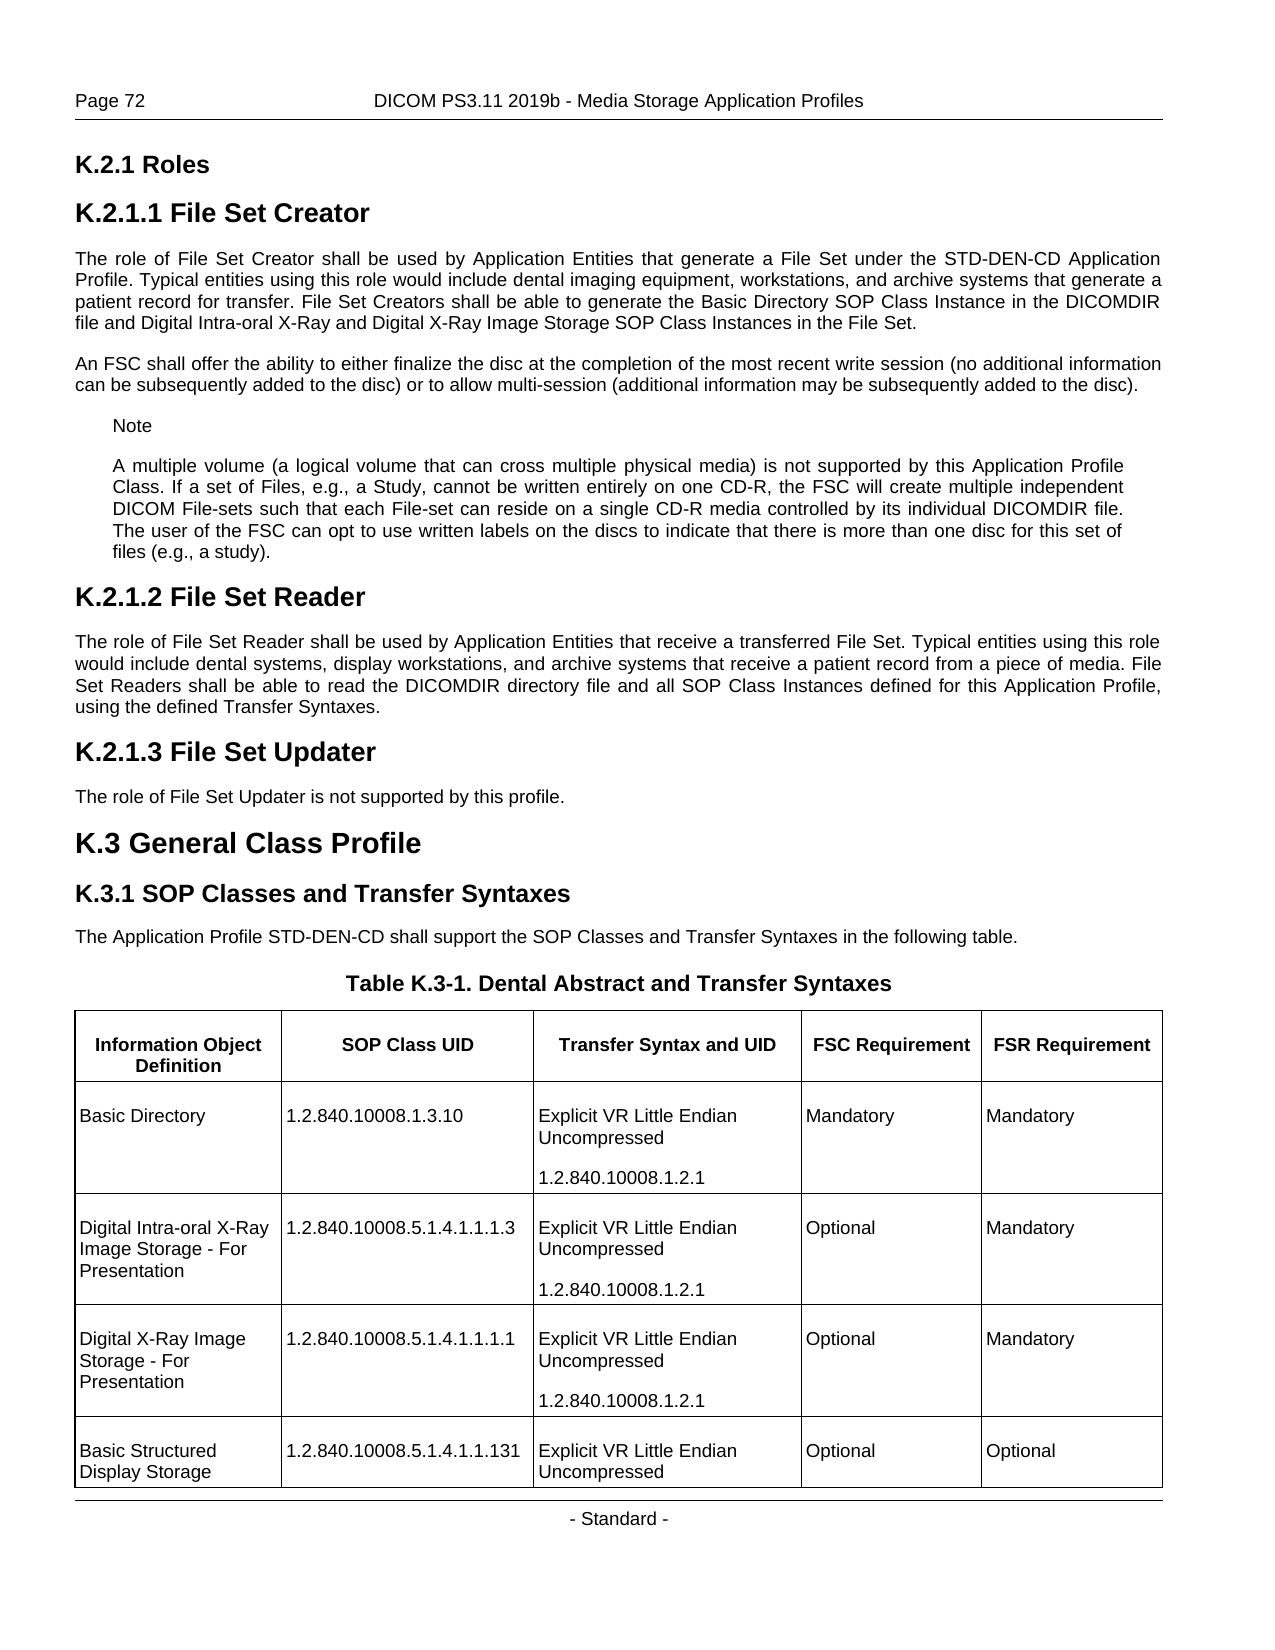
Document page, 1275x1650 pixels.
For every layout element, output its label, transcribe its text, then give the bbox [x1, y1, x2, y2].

table_cell Optional [802, 1305, 981, 1416]
table_cell Mandatory [982, 1194, 1162, 1304]
text The role of File Set Reader shall be used by Application Entities that receive a transferred File Set. Typical entities using this role would include dental systems, display workstations, and archive systems that receive a patient record from a piece of media. File Set Readers shall be able to read the DICOMDIR directory file and all SOP Class Instances defined for this Application Profile, using the defined Transfer Syntaxes. [75, 631, 1162, 717]
text The Application Profile STD-DEN-CD shall support the SOP Classes and Transfer Syntaxes in the following table. [75, 926, 1162, 948]
table_header Information Object Definition [76, 1011, 281, 1081]
text Note [112, 414, 1125, 436]
text K.2.1.3 File Set Updater [75, 736, 1162, 767]
table_cell 1.2.840.10008.5.1.4.1.1.131 [282, 1417, 533, 1487]
table_header Transfer Syntax and UID [534, 1011, 801, 1081]
text K.2.1.2 File Set Reader [75, 581, 1162, 612]
table_header SOP Class UID [282, 1011, 533, 1081]
table_cell 1.2.840.10008.1.3.10 [282, 1082, 533, 1193]
table_cell Digital Intra-oral X-Ray Image Storage - For Presentation [76, 1194, 281, 1304]
table_cell Optional [982, 1417, 1162, 1487]
table_cell Mandatory [982, 1082, 1162, 1193]
text A multiple volume (a logical volume that can cross multiple physical media) is not supported by this Application Profile Class. If a set of Files, e.g., a Study, cannot be written entirely on one CD-R, the FSC will create multiple independent DICOM File-sets such that each File-set can reside on a single CD-R media controlled by its individual DICOMDIR file. The user of the FSC can opt to use written labels on the discs to indicate that there is more than one disc for this set of files (e.g., a study). [112, 455, 1125, 562]
table_cell Explicit VR Little Endian Uncompressed 1.2.840.10008.1.2.1 [534, 1082, 801, 1193]
text An FSC shall offer the ability to either finalize the disc at the completion of the most recent write session (no additional information can be subsequently added to the disc) or to allow multi-session (additional information may be subsequently added to the disc). [75, 352, 1162, 396]
text K.3.1 SOP Classes and Transfer Syntaxes [75, 879, 1162, 908]
text K.2.1 Roles [75, 150, 1162, 179]
table_header FSR Requirement [982, 1011, 1162, 1081]
text The role of File Set Creator shall be used by Application Entities that generate a File Set under the STD-DEN-CD Application Profile. Typical entities using this role would include dental imaging equipment, workstations, and archive systems that generate a patient record for transfer. File Set Creators shall be able to generate the Basic Directory SOP Class Instance in the DICOMDIR file and Digital Intra-oral X-Ray and Digital X-Ray Image Storage SOP Class Instances in the File Set. [75, 247, 1162, 334]
text K.2.1.1 File Set Creator [75, 197, 1162, 229]
table_header FSC Requirement [802, 1011, 981, 1081]
table_cell Mandatory [802, 1082, 981, 1193]
table_cell 1.2.840.10008.5.1.4.1.1.1.3 [282, 1194, 533, 1304]
text Table K.3-1. Dental Abstract and Transfer Syntaxes [75, 970, 1162, 996]
table_cell Explicit VR Little Endian Uncompressed 1.2.840.10008.1.2.1 [534, 1194, 801, 1304]
table_cell Digital X-Ray Image Storage - For Presentation [76, 1305, 281, 1416]
table_cell Mandatory [982, 1305, 1162, 1416]
table_cell Basic Directory [76, 1082, 281, 1193]
table_cell Basic Structured Display Storage [76, 1417, 281, 1487]
table_cell Optional [802, 1417, 981, 1487]
table_cell Explicit VR Little Endian Uncompressed 1.2.840.10008.1.2.1 [534, 1305, 801, 1416]
table_cell Optional [802, 1194, 981, 1304]
table_cell Explicit VR Little Endian Uncompressed [534, 1417, 801, 1487]
table_cell 1.2.840.10008.5.1.4.1.1.1.1 [282, 1305, 533, 1416]
text The role of File Set Updater is not supported by this profile. [75, 786, 1162, 808]
text K.3 General Class Profile [75, 827, 1162, 860]
